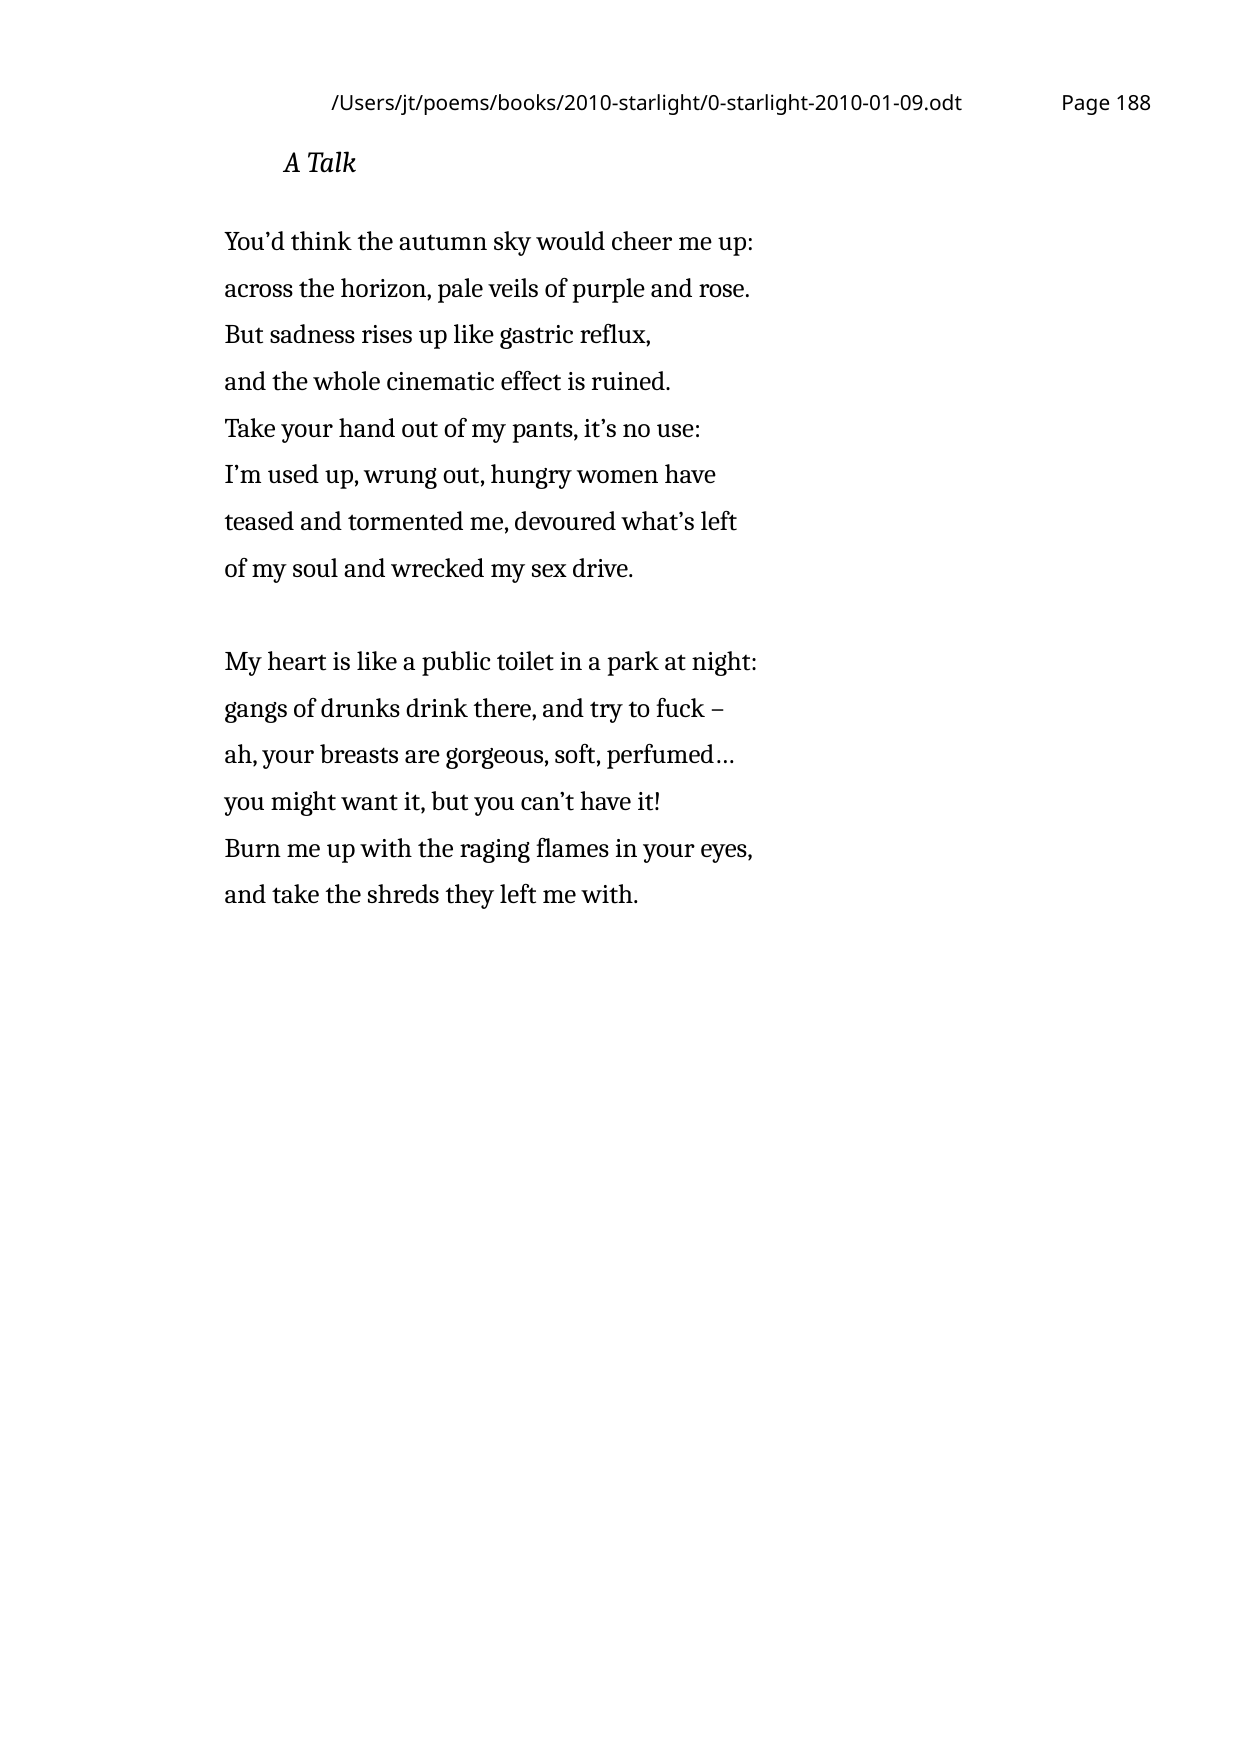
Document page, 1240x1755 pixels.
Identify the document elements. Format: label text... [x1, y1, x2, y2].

text teased and tormented me, devoured what’s left [224, 506, 1151, 537]
text Take your hand out of my pants, it’s no use: [224, 413, 1151, 444]
title A Talk [283, 146, 1062, 180]
text of my soul and wrecked my sex drive. [224, 553, 1151, 584]
text But sadness rises up like gastric reflux, [224, 319, 1151, 351]
text you might want it, but you can’t have it! [224, 786, 1151, 817]
text gangs of drunks drink there, and try to fuck – [224, 693, 1151, 724]
text and take the shreds they left me with. [224, 879, 1151, 911]
text ah, your breasts are gorgeous, soft, perfumed… [224, 739, 1151, 771]
text Burn me up with the raging flames in your eyes, [224, 833, 1151, 864]
text and the whole cinematic effect is ruined. [224, 366, 1151, 397]
text My heart is like a public toilet in a park at night: [224, 646, 1151, 677]
text I’m used up, wrung out, hungry women have [224, 459, 1151, 491]
text across the horizon, pale veils of purple and rose. [224, 273, 1151, 304]
text You’d think the autumn sky would cheer me up: [224, 226, 1151, 257]
